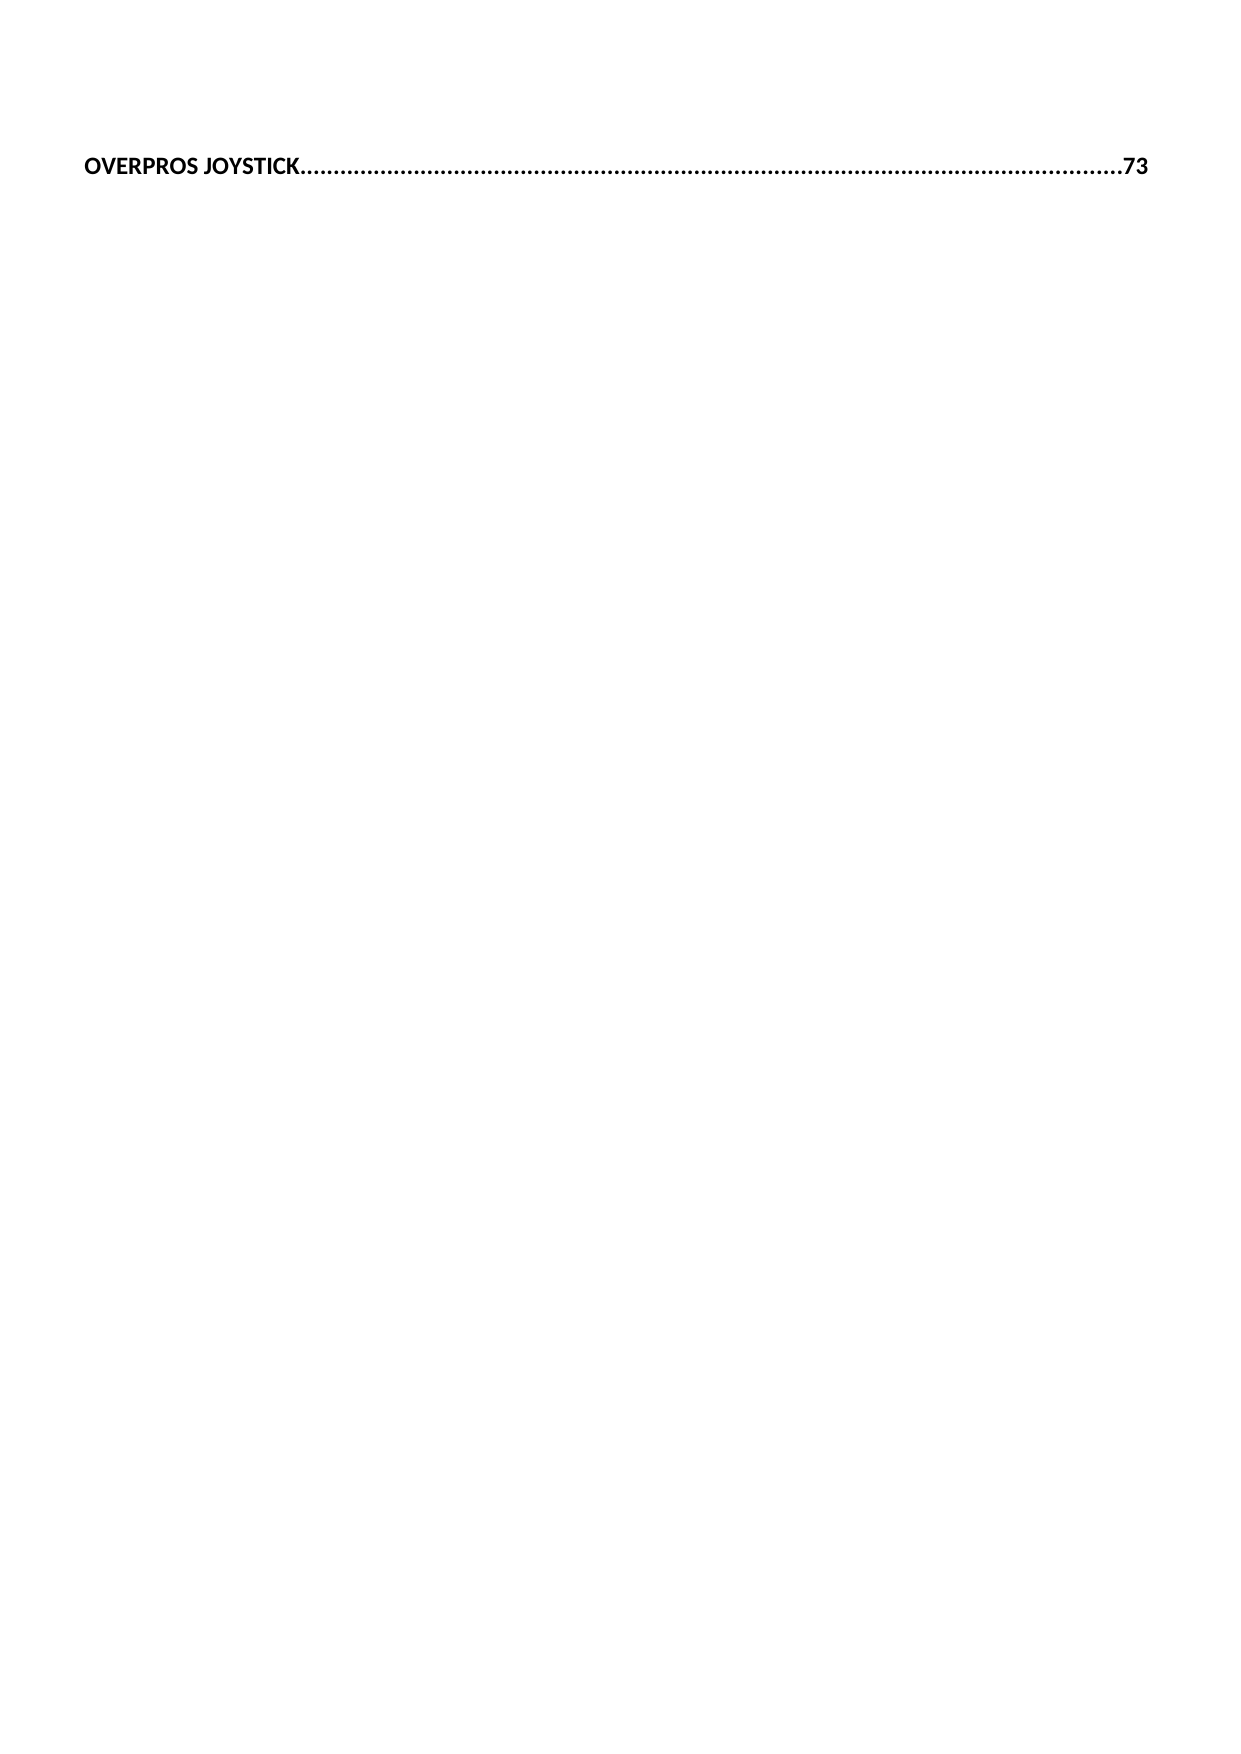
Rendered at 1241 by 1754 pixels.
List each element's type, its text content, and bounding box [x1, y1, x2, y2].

text OverPros Joystick 73 [84, 150, 1148, 181]
